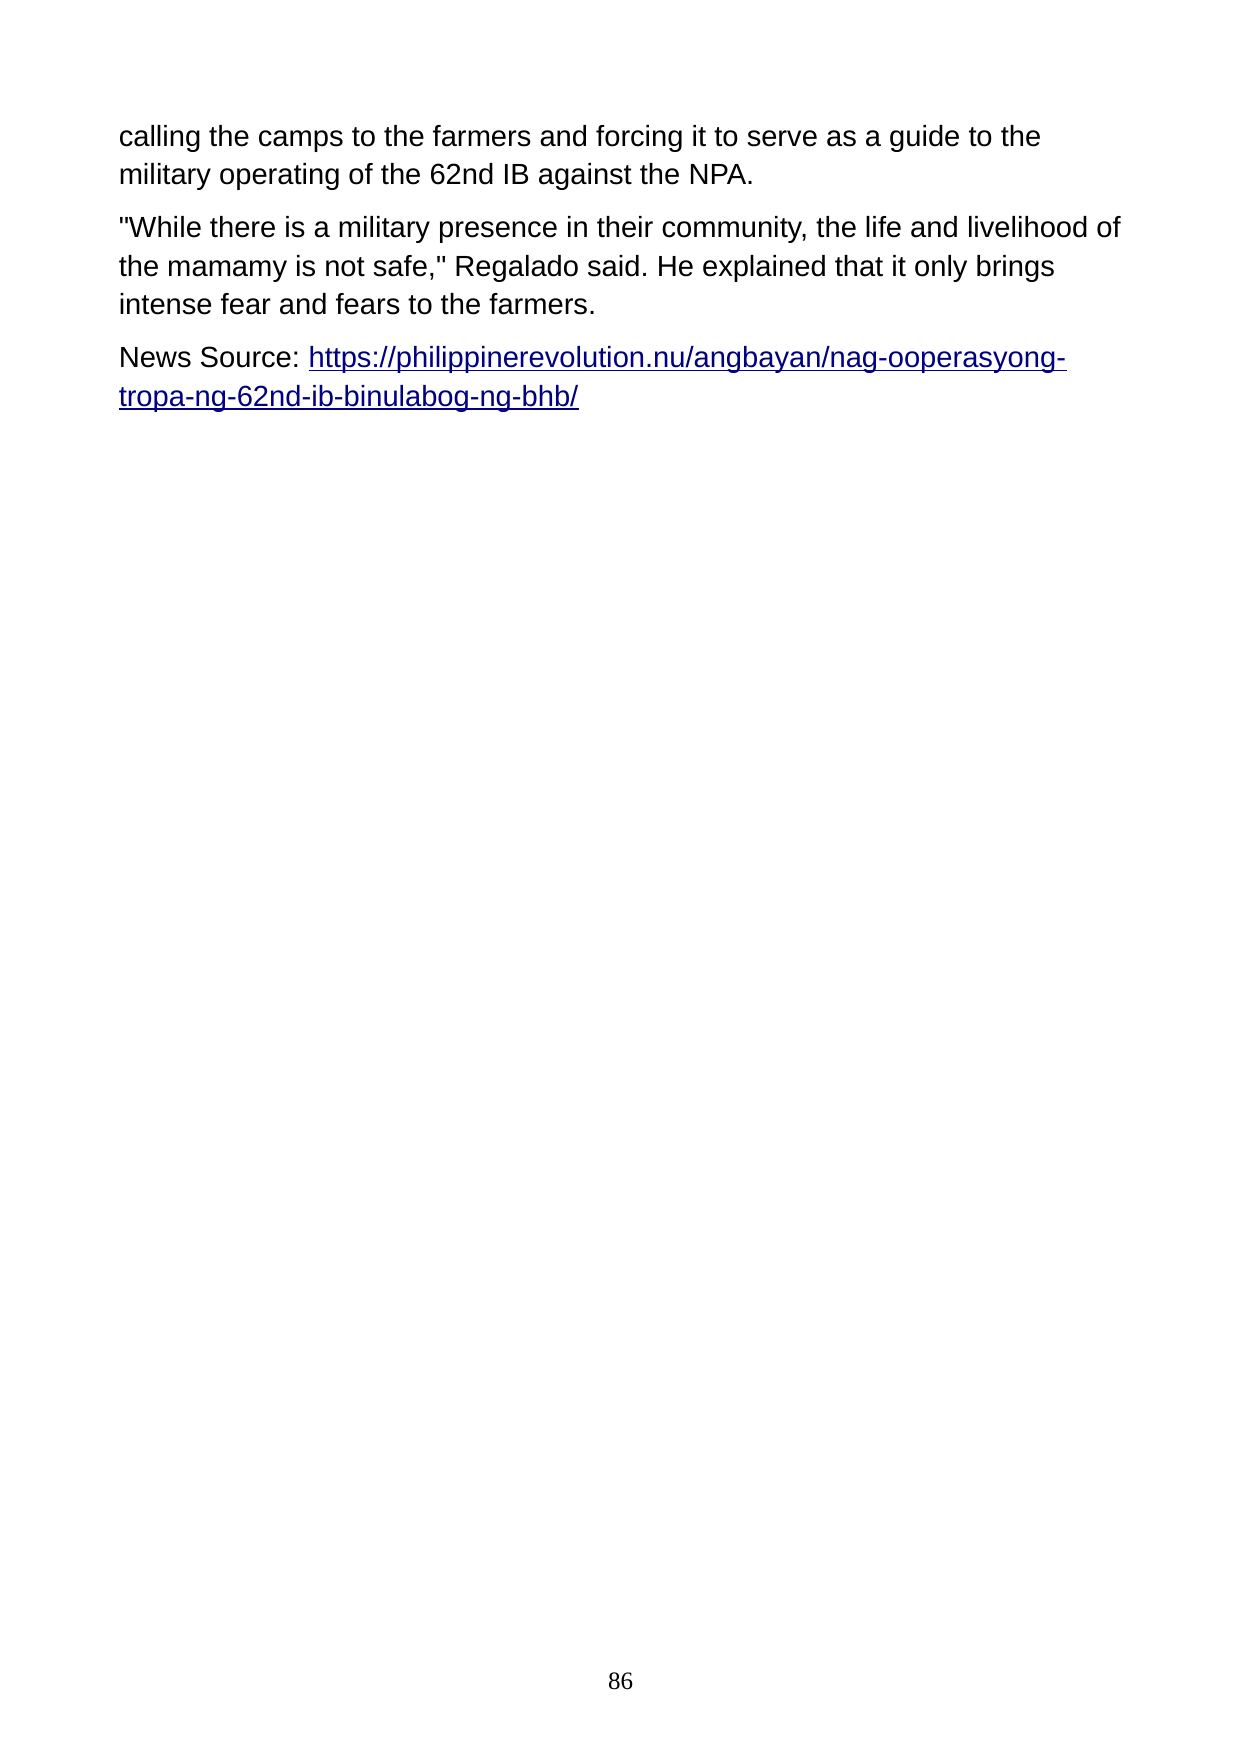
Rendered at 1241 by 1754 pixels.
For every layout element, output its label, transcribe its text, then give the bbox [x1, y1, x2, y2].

text News Source: https://philippinerevolution.nu/angbayan/nag-ooperasyong-tropa-ng-62nd-ib-binulabog-ng-bhb/ [118, 340, 1122, 412]
text "While there is a military presence in their community, the life and livelihood of the mamamy is not safe," Regalado said. He explained that it only brings intense fear and fears to the farmers. [118, 210, 1122, 321]
text calling the camps to the farmers and forcing it to serve as a guide to the military operating of the 62nd IB against the NPA. [118, 118, 1122, 191]
